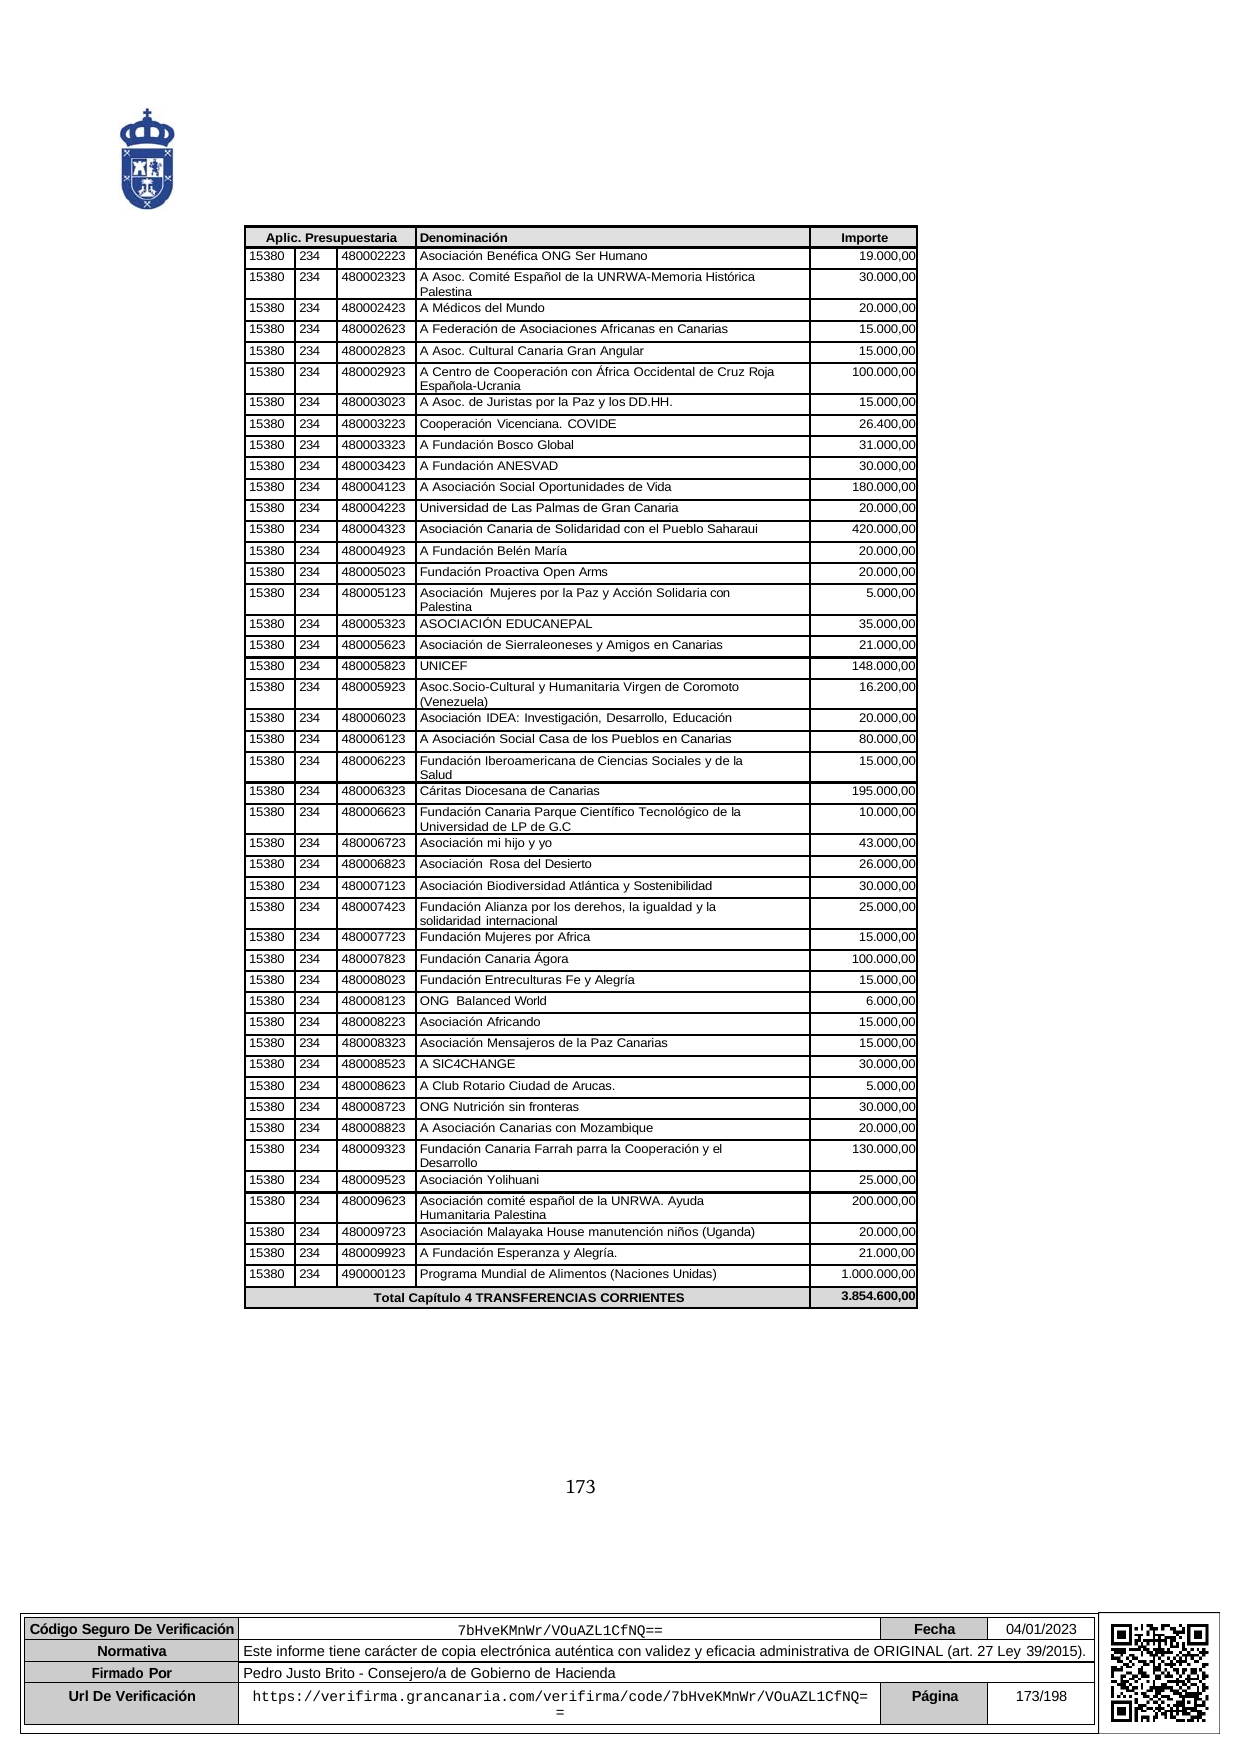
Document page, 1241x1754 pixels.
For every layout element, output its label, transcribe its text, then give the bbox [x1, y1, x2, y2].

text Pedro Justo Brito - Consejero/a de Gobierno de Hacienda [243, 1666, 1094, 1682]
table_cell 15380 [246, 899, 294, 928]
table_cell 15380 [246, 659, 294, 678]
table_cell Total Capítulo 4 TRANSFERENCIAS CORRIENTES [246, 1288, 809, 1307]
table_cell 480002423 [338, 300, 415, 319]
text 7bHveKMnWr/VOuAZL1CfNQ== [250, 1624, 869, 1638]
table_cell 15.000,00 [811, 1036, 916, 1055]
table_cell 15380 [246, 343, 294, 362]
table_header Denominación [417, 228, 809, 246]
table_cell UNICEF [417, 659, 809, 678]
table_cell 15.000,00 [811, 343, 916, 362]
table_cell 234 [296, 458, 336, 477]
table_cell 20.000,00 [811, 710, 916, 729]
table_cell 480004223 [338, 501, 415, 520]
table_cell 234 [296, 564, 336, 583]
table_cell 15380 [246, 322, 294, 341]
table_cell Asociación mi hijo y yo [417, 835, 809, 854]
table_cell 480002223 [338, 249, 415, 268]
table_cell 15380 [246, 857, 294, 876]
table_cell 30.000,00 [811, 1057, 916, 1076]
table_cell 15380 [246, 1245, 294, 1264]
table_cell Programa Mundial de Alimentos (Naciones Unidas) [417, 1266, 809, 1286]
table_cell Asociación Biodiversidad Atlántica y Sostenibilidad [417, 878, 809, 897]
table_cell 234 [296, 835, 336, 854]
table_cell ONG Nutrición sin fronteras [417, 1099, 809, 1118]
table_cell A SIC4CHANGE [417, 1057, 809, 1076]
text Código Seguro De Verificación [29, 1623, 235, 1638]
table_cell 30.000,00 [811, 458, 916, 477]
table_cell 234 [296, 878, 336, 897]
table_cell 234 [296, 364, 336, 393]
table_cell 480004323 [338, 522, 415, 541]
table_cell 234 [296, 637, 336, 656]
table_cell 234 [296, 437, 336, 456]
table_cell A Asoc. Cultural Canaria Gran Angular [417, 343, 809, 362]
table_cell 20.000,00 [811, 543, 916, 562]
table_cell 15380 [246, 784, 294, 803]
table_cell 15.000,00 [811, 972, 916, 991]
table_cell 480008823 [338, 1120, 415, 1139]
table_cell 19.000,00 [811, 249, 916, 268]
table_cell Asociación Rosa del Desierto [417, 857, 809, 876]
table_cell 234 [296, 543, 336, 562]
table_cell 20.000,00 [811, 564, 916, 583]
table_cell 234 [296, 322, 336, 341]
table_cell 15380 [246, 1036, 294, 1055]
table_cell 490000123 [338, 1266, 415, 1286]
table_cell 480008523 [338, 1057, 415, 1076]
table_cell 35.000,00 [811, 616, 916, 635]
table_cell 180.000,00 [811, 480, 916, 498]
table_cell 234 [296, 1245, 336, 1264]
table_cell 234 [296, 972, 336, 991]
table_cell 15380 [246, 1078, 294, 1097]
table_cell 480002823 [338, 343, 415, 362]
table_cell 15380 [246, 878, 294, 897]
table_cell 43.000,00 [811, 835, 916, 854]
table_cell 15380 [246, 637, 294, 656]
table_cell 234 [296, 501, 336, 520]
table_cell 26.400,00 [811, 416, 916, 435]
table_cell 480009623 [338, 1194, 415, 1222]
table_cell 234 [296, 1036, 336, 1055]
table_cell 234 [296, 1120, 336, 1139]
table_cell 15380 [246, 1014, 294, 1033]
table_cell 195.000,00 [811, 784, 916, 803]
table_cell 480004123 [338, 480, 415, 498]
table_cell Universidad de Las Palmas de Gran Canaria [417, 501, 809, 520]
table_cell 234 [296, 1078, 336, 1097]
table_cell Fundación Canaria Parque Científico Tecnológico de la Universidad de LP de G.C [417, 805, 809, 833]
table_cell 80.000,00 [811, 732, 916, 751]
table_cell 480009723 [338, 1224, 415, 1243]
table_cell 480002923 [338, 364, 415, 393]
table_cell 15380 [246, 1172, 294, 1191]
table_cell 21.000,00 [811, 637, 916, 656]
table_cell Asociación Yolihuani [417, 1172, 809, 1191]
table_cell 480008023 [338, 972, 415, 991]
table_cell Cooperación Vicenciana. COVIDE [417, 416, 809, 435]
table_cell 234 [296, 480, 336, 498]
table_cell 480006623 [338, 805, 415, 833]
table_cell 234 [296, 1266, 336, 1286]
table_cell 15380 [246, 270, 294, 298]
table_cell 26.000,00 [811, 857, 916, 876]
table_cell Fundación Mujeres por Africa [417, 930, 809, 949]
text https://verifirma.grancanaria.com/verifirma/code/7bHveKMnWr/VOuAZL1CfNQ= [250, 1689, 869, 1705]
table_cell 480008723 [338, 1099, 415, 1118]
table_cell 5.000,00 [811, 1078, 916, 1097]
table_cell 480005323 [338, 616, 415, 635]
table_cell 15380 [246, 522, 294, 541]
table_cell 130.000,00 [811, 1141, 916, 1170]
table_cell 15380 [246, 395, 294, 414]
table_cell 15380 [246, 249, 294, 268]
table_cell ONG Balanced World [417, 993, 809, 1012]
table_cell 480005923 [338, 680, 415, 708]
table_cell A Asociación Social Oportunidades de Vida [417, 480, 809, 498]
table_cell 480005623 [338, 637, 415, 656]
table_cell A Fundación Esperanza y Alegría. [417, 1245, 809, 1264]
table_cell A Fundación ANESVAD [417, 458, 809, 477]
table_cell 15380 [246, 616, 294, 635]
table_cell 480006323 [338, 784, 415, 803]
table_cell 234 [296, 753, 336, 781]
table_cell 234 [296, 1224, 336, 1243]
table_cell A Asoc. de Juristas por la Paz y los DD.HH. [417, 395, 809, 414]
table_cell A Médicos del Mundo [417, 300, 809, 319]
table_cell 15380 [246, 732, 294, 751]
picture [118, 107, 176, 210]
table_cell Fundación Alianza por los derehos, la igualdad y la solidaridad internacional [417, 899, 809, 928]
table_cell 15380 [246, 1099, 294, 1118]
table_cell A Club Rotario Ciudad de Arucas. [417, 1078, 809, 1097]
table_cell 480003423 [338, 458, 415, 477]
table_cell 234 [296, 395, 336, 414]
table_cell 234 [296, 784, 336, 803]
table_cell 20.000,00 [811, 1224, 916, 1243]
table_cell Fundación Iberoamericana de Ciencias Sociales y de la Salud [417, 753, 809, 781]
table_cell 234 [296, 930, 336, 949]
table_cell 480006123 [338, 732, 415, 751]
table_cell 234 [296, 1194, 336, 1222]
table_cell Asociación Mujeres por la Paz y Acción Solidaria con Palestina [417, 585, 809, 614]
table_cell 234 [296, 659, 336, 678]
table_cell 15380 [246, 1141, 294, 1170]
table_cell 480006723 [338, 835, 415, 854]
table_cell 16.200,00 [811, 680, 916, 708]
table_cell 234 [296, 805, 336, 833]
table_cell 234 [296, 857, 336, 876]
text 04/01/2023 [1004, 1623, 1079, 1638]
table_cell 30.000,00 [811, 878, 916, 897]
table_cell 15380 [246, 501, 294, 520]
table_cell 234 [296, 993, 336, 1012]
table_cell A Centro de Cooperación con África Occidental de Cruz Roja Española-Ucrania [417, 364, 809, 393]
table_cell Cáritas Diocesana de Canarias [417, 784, 809, 803]
table_cell 21.000,00 [811, 1245, 916, 1264]
table_cell 234 [296, 899, 336, 928]
table_cell 200.000,00 [811, 1194, 916, 1222]
table_cell 234 [296, 300, 336, 319]
table_cell 25.000,00 [811, 899, 916, 928]
table_cell 15380 [246, 930, 294, 949]
table_cell 15380 [246, 364, 294, 393]
table_cell 234 [296, 585, 336, 614]
table_cell Asociación de Sierraleoneses y Amigos en Canarias [417, 637, 809, 656]
table_cell 480009523 [338, 1172, 415, 1191]
table_header Aplic. Presupuestaria [246, 228, 415, 246]
table_cell 3.854.600,00 [811, 1288, 916, 1307]
table_cell 480007823 [338, 951, 415, 970]
table_cell 31.000,00 [811, 437, 916, 456]
table_cell ASOCIACIÓN EDUCANEPAL [417, 616, 809, 635]
table_cell 234 [296, 1057, 336, 1076]
table_cell 420.000,00 [811, 522, 916, 541]
table_cell 15380 [246, 300, 294, 319]
table_cell 15380 [246, 543, 294, 562]
table_cell 480004923 [338, 543, 415, 562]
table_cell 480002323 [338, 270, 415, 298]
table_cell Asociación Africando [417, 1014, 809, 1033]
table_cell Asociación Benéfica ONG Ser Humano [417, 249, 809, 268]
text Firmado Por [29, 1666, 235, 1682]
table_cell A Federación de Asociaciones Africanas en Canarias [417, 322, 809, 341]
table_cell 480009923 [338, 1245, 415, 1264]
table_cell Fundación Entreculturas Fe y Alegría [417, 972, 809, 991]
table_cell 15.000,00 [811, 930, 916, 949]
table_cell 480005023 [338, 564, 415, 583]
table_cell 15380 [246, 564, 294, 583]
table_cell 234 [296, 1172, 336, 1191]
table_cell 15380 [246, 458, 294, 477]
table_cell 15380 [246, 835, 294, 854]
table_cell Fundación Proactiva Open Arms [417, 564, 809, 583]
text = [240, 1705, 880, 1720]
text Fecha [914, 1623, 987, 1638]
table_cell 6.000,00 [811, 993, 916, 1012]
table_cell Asociación IDEA: Investigación, Desarrollo, Educación [417, 710, 809, 729]
table_cell 15380 [246, 1057, 294, 1076]
table_cell 234 [296, 1014, 336, 1033]
table_cell 234 [296, 249, 336, 268]
table_cell 234 [296, 616, 336, 635]
picture [1098, 1612, 1220, 1734]
table_cell 234 [296, 343, 336, 362]
table_cell A Asociación Social Casa de los Pueblos en Canarias [417, 732, 809, 751]
table_cell 15380 [246, 1120, 294, 1139]
table_cell 5.000,00 [811, 585, 916, 614]
table_cell 480006023 [338, 710, 415, 729]
table_cell 15380 [246, 437, 294, 456]
table_cell 234 [296, 710, 336, 729]
table_cell 15.000,00 [811, 753, 916, 781]
table_cell 25.000,00 [811, 1172, 916, 1191]
table_cell 480008623 [338, 1078, 415, 1097]
table_cell 480003023 [338, 395, 415, 414]
table_cell 480003223 [338, 416, 415, 435]
table_cell 15.000,00 [811, 1014, 916, 1033]
table_cell Asociación Malayaka House manutención niños (Uganda) [417, 1224, 809, 1243]
table_cell A Asociación Canarias con Mozambique [417, 1120, 809, 1139]
table_cell 20.000,00 [811, 501, 916, 520]
table_cell 148.000,00 [811, 659, 916, 678]
table_cell 480009323 [338, 1141, 415, 1170]
table_cell 15380 [246, 993, 294, 1012]
table_cell 15380 [246, 585, 294, 614]
table_cell Fundación Canaria Farrah parra la Cooperación y el Desarrollo [417, 1141, 809, 1170]
table_cell 15380 [246, 480, 294, 498]
table_cell 15380 [246, 951, 294, 970]
text 173/198 [1004, 1688, 1079, 1704]
table_cell 480006823 [338, 857, 415, 876]
table_cell Asociación Mensajeros de la Paz Canarias [417, 1036, 809, 1055]
table_cell 480007423 [338, 899, 415, 928]
table_cell 15.000,00 [811, 395, 916, 414]
text Este informe tiene carácter de copia electrónica auténtica con validez y eficacia administrativa de ORIGINAL (art. 27 Ley 39/2015). [243, 1644, 1094, 1660]
text Página [912, 1688, 987, 1704]
table_cell Fundación Canaria Ágora [417, 951, 809, 970]
table_cell 15380 [246, 972, 294, 991]
table_cell 30.000,00 [811, 1099, 916, 1118]
table_cell 15380 [246, 753, 294, 781]
table_cell 480003323 [338, 437, 415, 456]
table_cell 480002623 [338, 322, 415, 341]
table_cell 234 [296, 1099, 336, 1118]
table_cell 234 [296, 270, 336, 298]
table_cell 480007723 [338, 930, 415, 949]
table_cell 20.000,00 [811, 1120, 916, 1139]
table_cell Asociación comité español de la UNRWA. Ayuda Humanitaria Palestina [417, 1194, 809, 1222]
table_cell 480005123 [338, 585, 415, 614]
table_cell 100.000,00 [811, 951, 916, 970]
table_cell A Fundación Bosco Global [417, 437, 809, 456]
table_cell 15380 [246, 1194, 294, 1222]
table_cell 480006223 [338, 753, 415, 781]
table_cell 15380 [246, 1224, 294, 1243]
table_cell 480008323 [338, 1036, 415, 1055]
table_cell 15380 [246, 416, 294, 435]
table_cell 480007123 [338, 878, 415, 897]
table_cell A Asoc. Comité Español de la UNRWA-Memoria Histórica Palestina [417, 270, 809, 298]
table_cell 234 [296, 951, 336, 970]
text Normativa [29, 1644, 235, 1660]
table_cell 234 [296, 680, 336, 708]
table_header Importe [811, 228, 916, 246]
table_cell Asoc.Socio-Cultural y Humanitaria Virgen de Coromoto (Venezuela) [417, 680, 809, 708]
table_cell 30.000,00 [811, 270, 916, 298]
table_cell 15380 [246, 710, 294, 729]
table_cell 15380 [246, 805, 294, 833]
table_cell 234 [296, 522, 336, 541]
table_cell 15380 [246, 1266, 294, 1286]
table_cell 15380 [246, 680, 294, 708]
table_cell 100.000,00 [811, 364, 916, 393]
table_cell A Fundación Belén María [417, 543, 809, 562]
table_cell 234 [296, 416, 336, 435]
table_cell 234 [296, 732, 336, 751]
table_cell 20.000,00 [811, 300, 916, 319]
table_cell Asociación Canaria de Solidaridad con el Pueblo Saharaui [417, 522, 809, 541]
table_cell 1.000.000,00 [811, 1266, 916, 1286]
table_cell 10.000,00 [811, 805, 916, 833]
table_cell 480005823 [338, 659, 415, 678]
table_cell 480008223 [338, 1014, 415, 1033]
text Url De Verificación [29, 1688, 235, 1704]
table_cell 234 [296, 1141, 336, 1170]
table_cell 480008123 [338, 993, 415, 1012]
table_cell 15.000,00 [811, 322, 916, 341]
